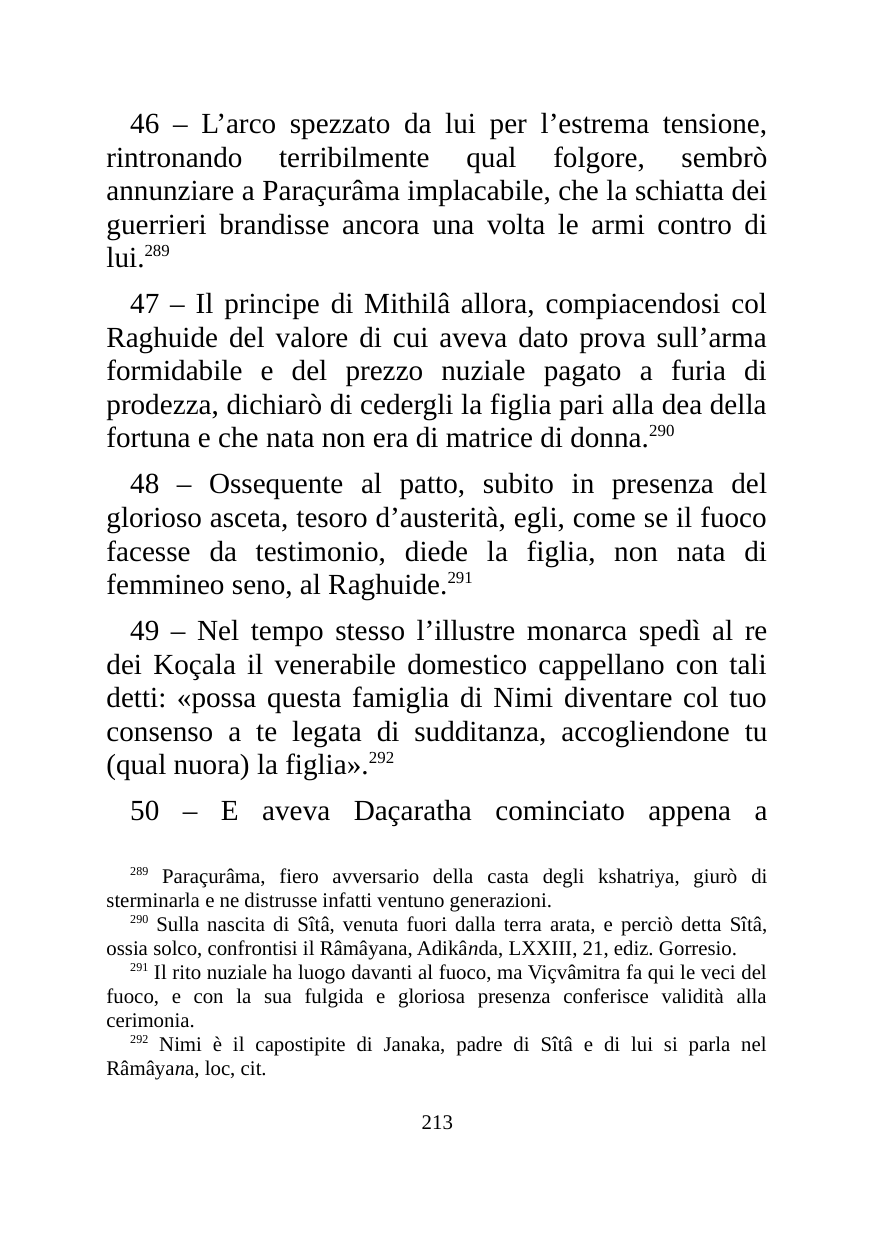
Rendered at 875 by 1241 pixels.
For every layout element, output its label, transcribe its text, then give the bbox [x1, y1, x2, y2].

text 50 – E aveva Daçaratha cominciato appena a [106, 793, 768, 827]
text 47 – Il principe di Mithilâ allora, compiacendosi col Raghuide del valore di cui aveva dato prova sull’arma formidabile e del prezzo nuziale pagato a furia di prodezza, dichiarò di cedergli la figlia pari alla dea della fortuna e che nata non era di matrice di donna. [106, 286, 768, 454]
text 48 – Ossequente al patto, subito in presenza del glorioso asceta, tesoro d’austerità, egli, come se il fuoco facesse da testimonio, diede la figlia, non nata di femmineo seno, al Raghuide. [106, 467, 768, 601]
text 49 – Nel tempo stesso l’illustre monarca spedì al re dei Koçala il venerabile domestico cappellano con tali detti: «possa questa famiglia di Nimi diventare col tuo consenso a te legata di sudditanza, accogliendone tu (qual nuora) la figlia». [106, 613, 768, 781]
text Sulla nascita di Sîtâ, venuta fuori dalla terra arata, e perciò detta Sîtâ, ossia solco, confrontisi il Râmâyana, Adikânda, LXXIII, 21, ediz. Gorresio. [106, 912, 768, 960]
text Paraçurâma, fiero avversario della casta degli kshatriya, giurò di sterminarla e ne distrusse infatti ventuno generazioni. [106, 864, 768, 912]
text Nimi è il capostipite di Janaka, padre di Sîtâ e di lui si parla nel Râmâyana, loc, cit. [106, 1032, 768, 1080]
text Il rito nuziale ha luogo davanti al fuoco, ma Viçvâmitra fa qui le veci del fuoco, e con la sua fulgida e gloriosa presenza conferisce validità alla cerimonia. [106, 960, 768, 1032]
text 46 – L’arco spezzato da lui per l’estrema tensione, rintronando terribilmente qual folgore, sembrò annunziare a Paraçurâma implacabile, che la schiatta dei guerrieri brandisse ancora una volta le armi contro di lui. [106, 106, 768, 274]
